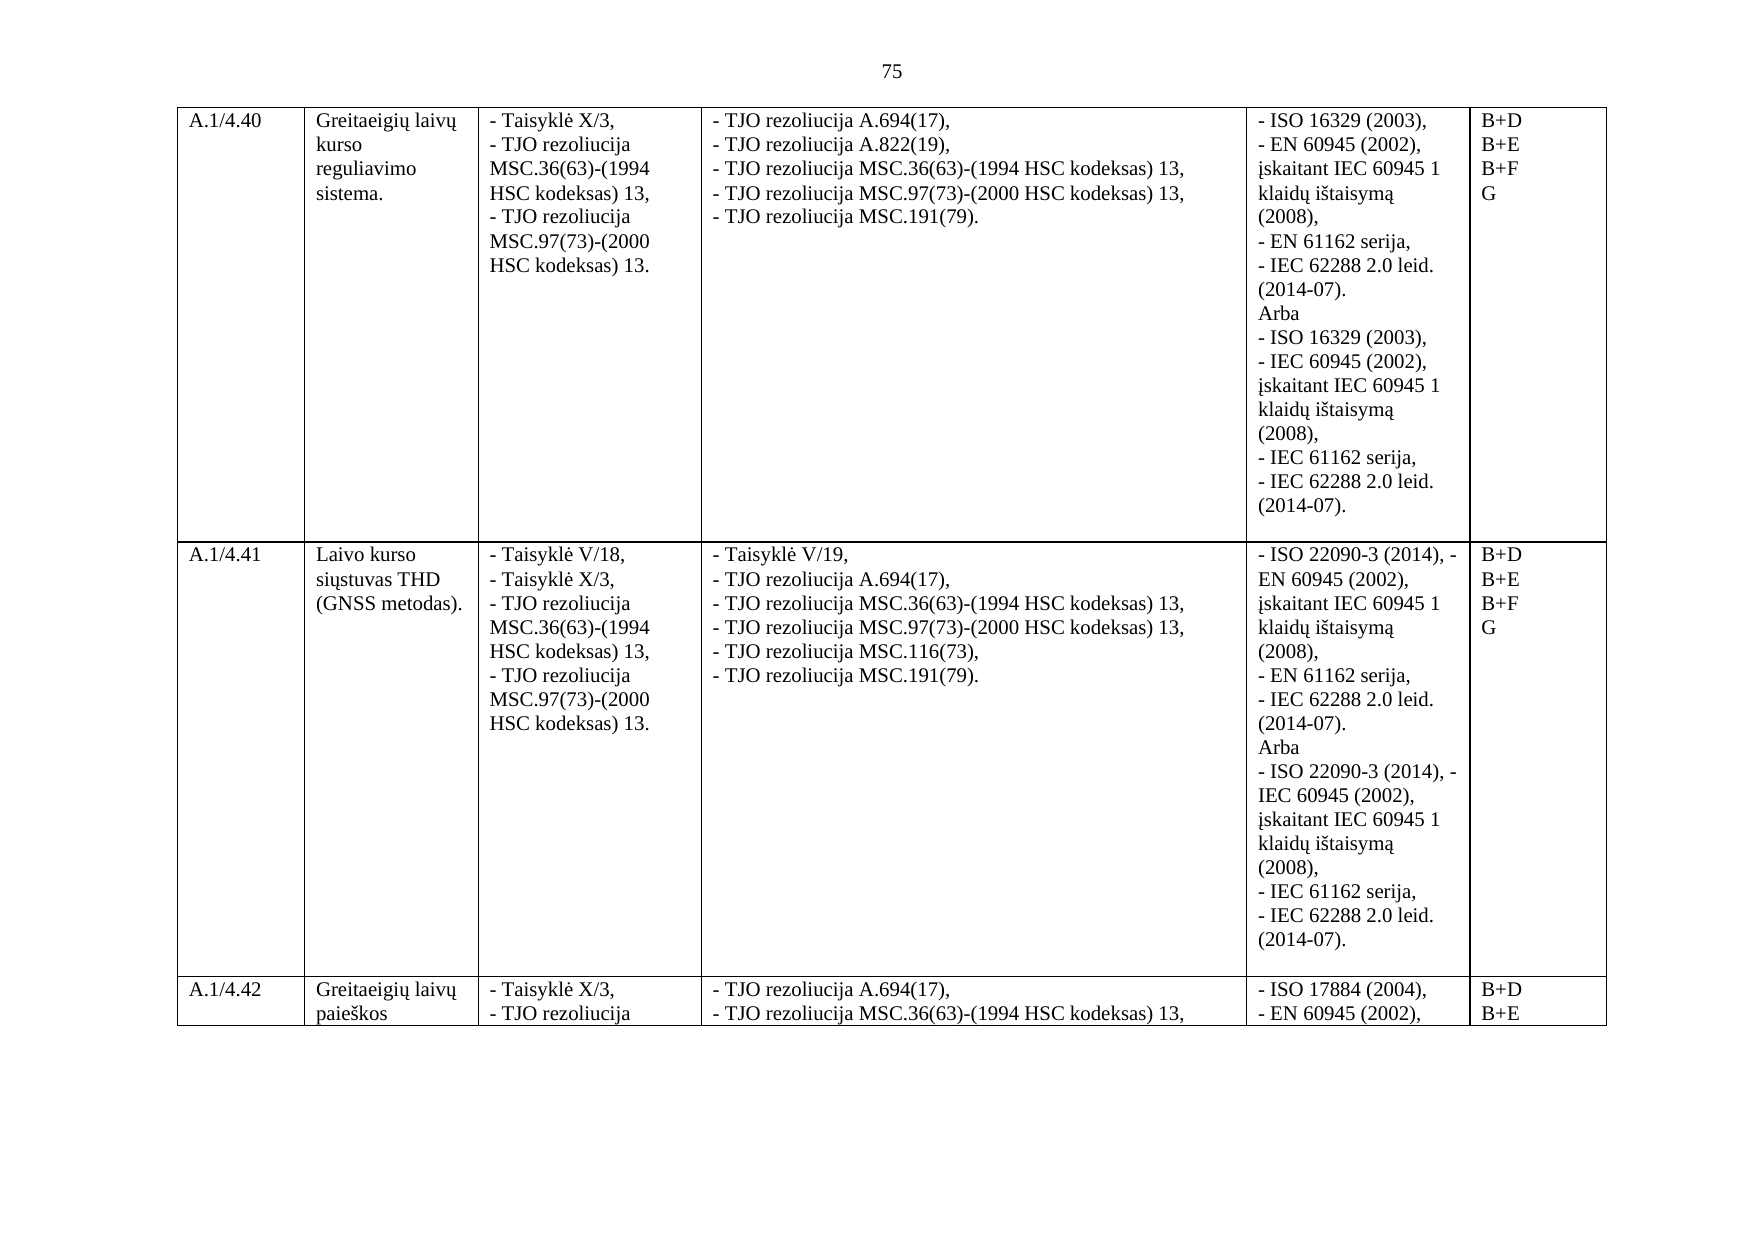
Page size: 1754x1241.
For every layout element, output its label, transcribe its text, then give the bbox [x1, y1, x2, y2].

table_cell Laivo kurso siųstuvas THD (GNSS metodas). [305, 543, 478, 976]
table_cell - ISO 22090-3 (2014), -EN 60945 (2002), įskaitant IEC 60945 1 klaidų ištaisymą (2008), - EN 61162 serija, - IEC 62288 2.0 leid. (2014-07). Arba - ISO 22090-3 (2014), -IEC 60945 (2002), įskaitant IEC 60945 1 klaidų ištaisymą (2008), - IEC 61162 serija, - IEC 62288 2.0 leid. (2014-07). [1247, 543, 1469, 976]
table_cell - TJO rezoliucija A.694(17), - TJO rezoliucija A.822(19), - TJO rezoliucija MSC.36(63)-(1994 HSC kodeksas) 13, - TJO rezoliucija MSC.97(73)-(2000 HSC kodeksas) 13, - TJO rezoliucija MSC.191(79). [702, 108, 1246, 541]
table_cell - ISO 16329 (2003), - EN 60945 (2002), įskaitant IEC 60945 1 klaidų ištaisymą (2008), - EN 61162 serija, - IEC 62288 2.0 leid. (2014-07). Arba - ISO 16329 (2003), - IEC 60945 (2002), įskaitant IEC 60945 1 klaidų ištaisymą (2008), - IEC 61162 serija, - IEC 62288 2.0 leid. (2014-07). [1247, 108, 1469, 541]
table_cell - ISO 17884 (2004), - EN 60945 (2002), [1247, 977, 1469, 1025]
table_cell - Taisyklė V/18, - Taisyklė X/3, - TJO rezoliucija MSC.36(63)-(1994 HSC kodeksas) 13, - TJO rezoliucija MSC.97(73)-(2000 HSC kodeksas) 13. [479, 543, 701, 976]
table_cell A.1/4.41 [178, 543, 304, 976]
table_cell B+D B+E B+F G [1471, 108, 1606, 541]
table_cell B+D B+E B+F G [1471, 543, 1606, 976]
table_cell Greitaeigių laivų paieškos [305, 977, 478, 1025]
table_cell Greitaeigių laivų kurso reguliavimo sistema. [305, 108, 478, 541]
table_cell B+D B+E [1471, 977, 1606, 1025]
table_cell A.1/4.42 [178, 977, 304, 1025]
table_cell - Taisyklė X/3, - TJO rezoliucija MSC.36(63)-(1994 HSC kodeksas) 13, - TJO rezoliucija MSC.97(73)-(2000 HSC kodeksas) 13. [479, 108, 701, 541]
table_cell - Taisyklė V/19, - TJO rezoliucija A.694(17), - TJO rezoliucija MSC.36(63)-(1994 HSC kodeksas) 13, - TJO rezoliucija MSC.97(73)-(2000 HSC kodeksas) 13, - TJO rezoliucija MSC.116(73), - TJO rezoliucija MSC.191(79). [702, 543, 1246, 976]
table_cell A.1/4.40 [178, 108, 304, 541]
table_cell - TJO rezoliucija A.694(17), - TJO rezoliucija MSC.36(63)-(1994 HSC kodeksas) 13, [702, 977, 1246, 1025]
table_cell - Taisyklė X/3, - TJO rezoliucija [479, 977, 701, 1025]
